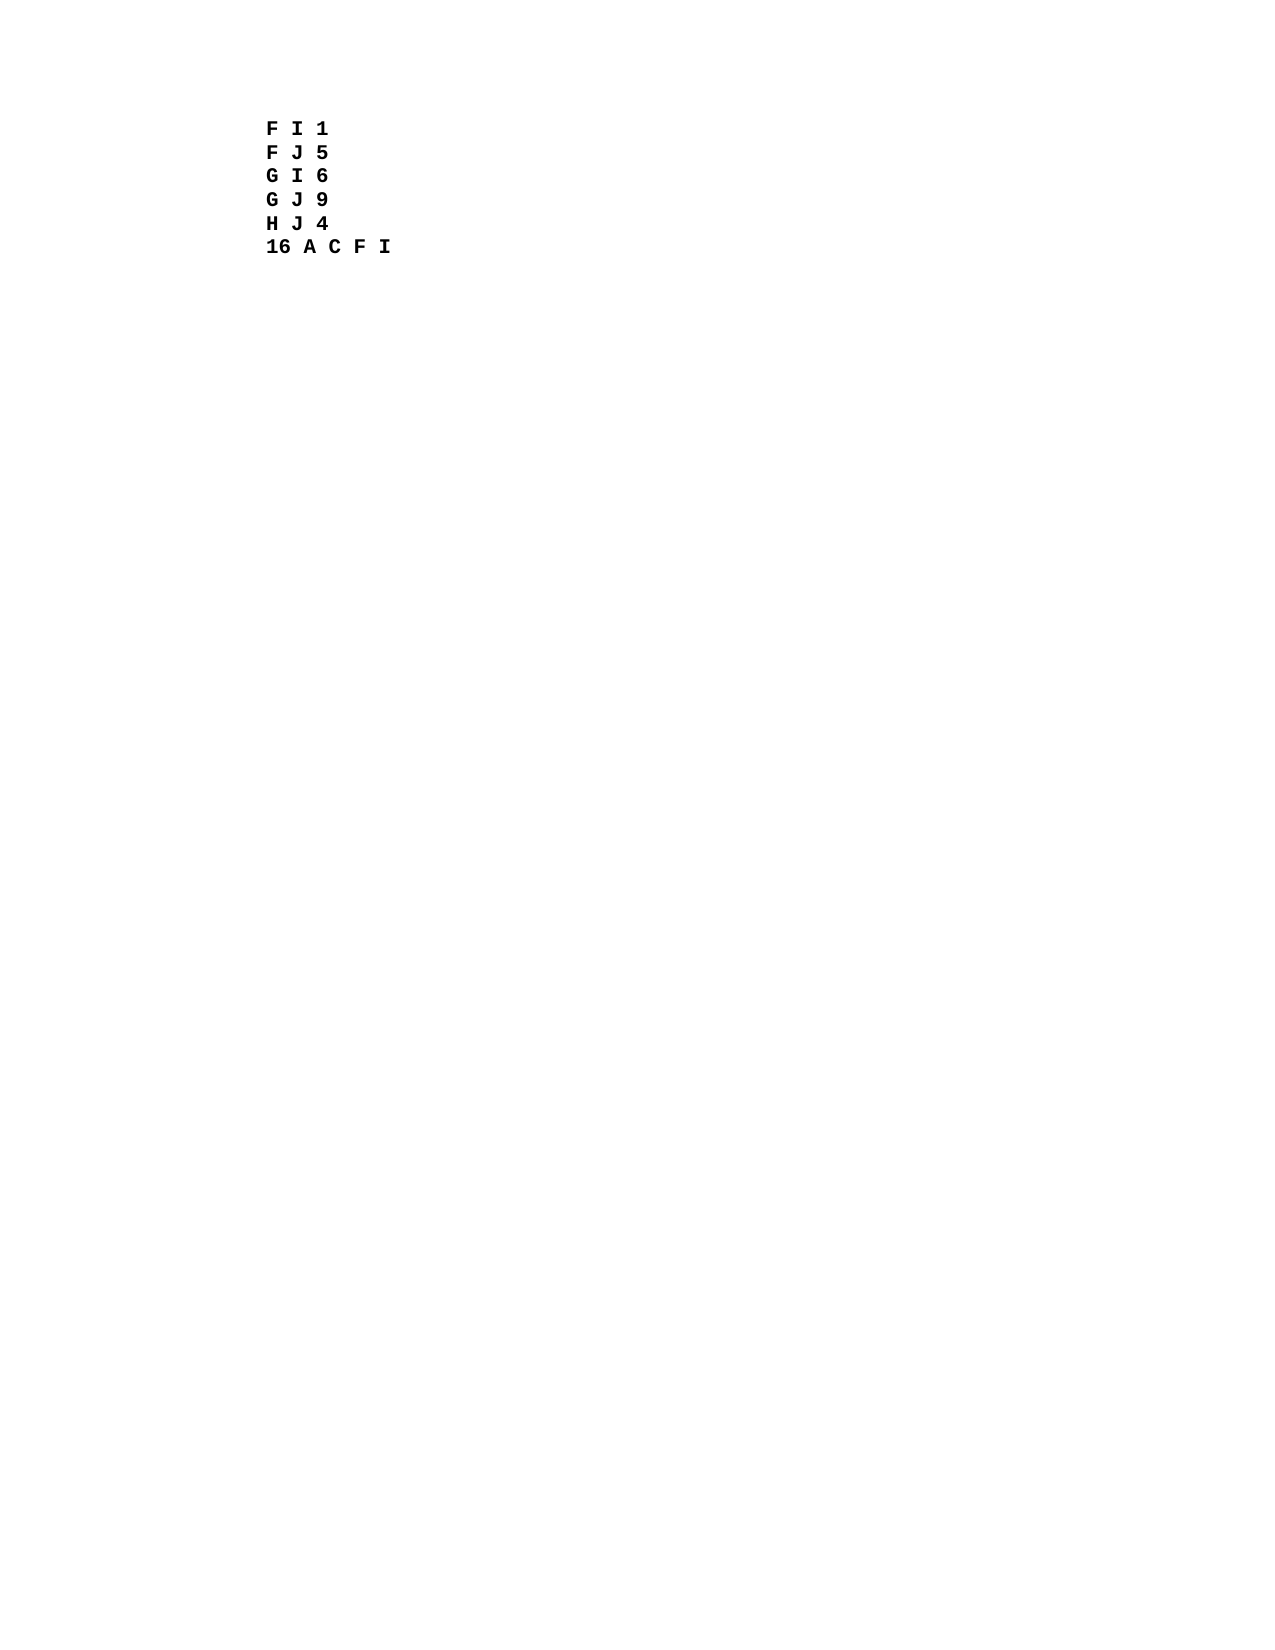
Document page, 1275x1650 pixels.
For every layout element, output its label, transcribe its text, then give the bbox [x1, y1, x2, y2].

text 16 A C F I [118, 236, 1157, 260]
text G I 6 [118, 165, 1157, 189]
text G J 9 [118, 189, 1157, 213]
text F J 5 [118, 142, 1157, 165]
text F I 1 [118, 118, 1157, 142]
text H J 4 [118, 213, 1157, 236]
